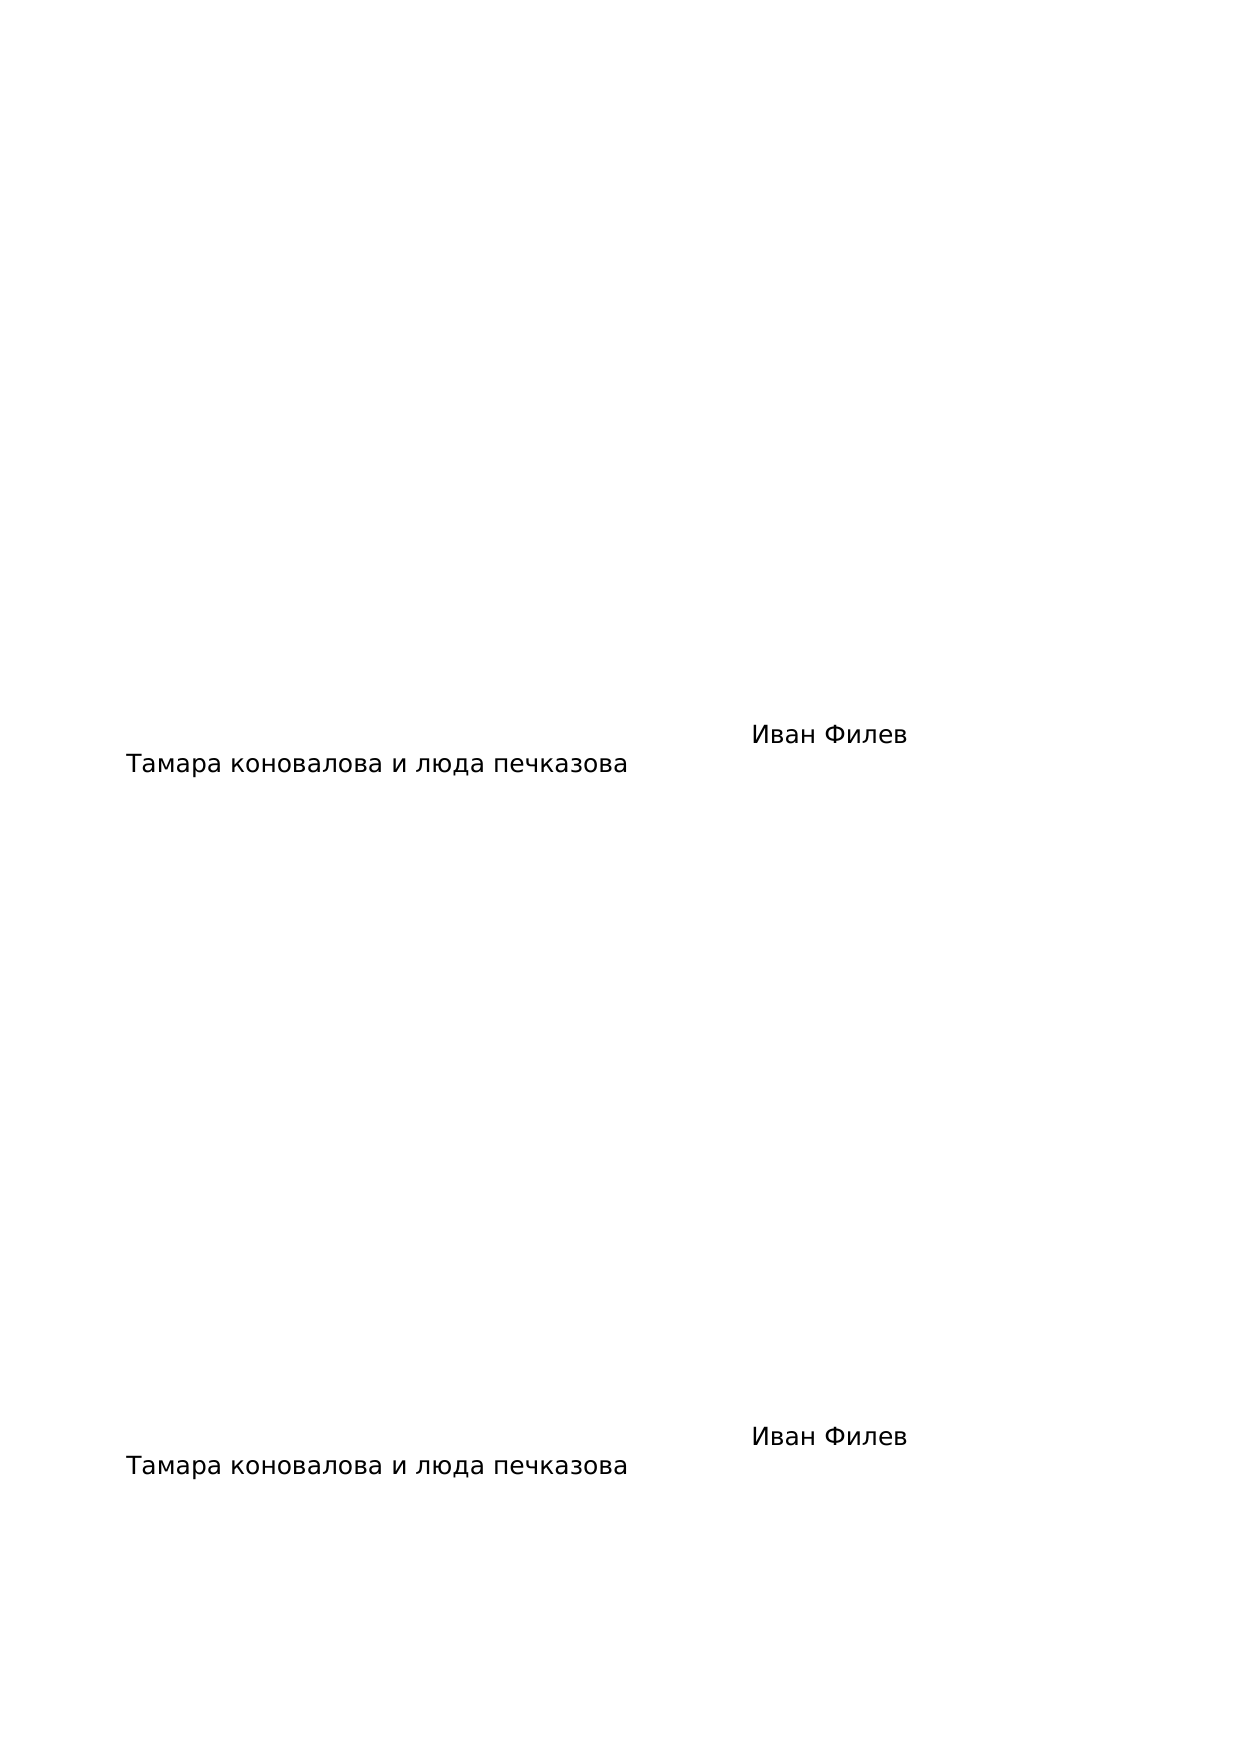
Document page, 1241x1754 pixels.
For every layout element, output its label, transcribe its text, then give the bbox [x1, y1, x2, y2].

text Иван Филев Тамара коновалова и люда печказова [118, 820, 1122, 1509]
text Иван Филев Тамара коновалова и люда печказова [118, 118, 1122, 807]
